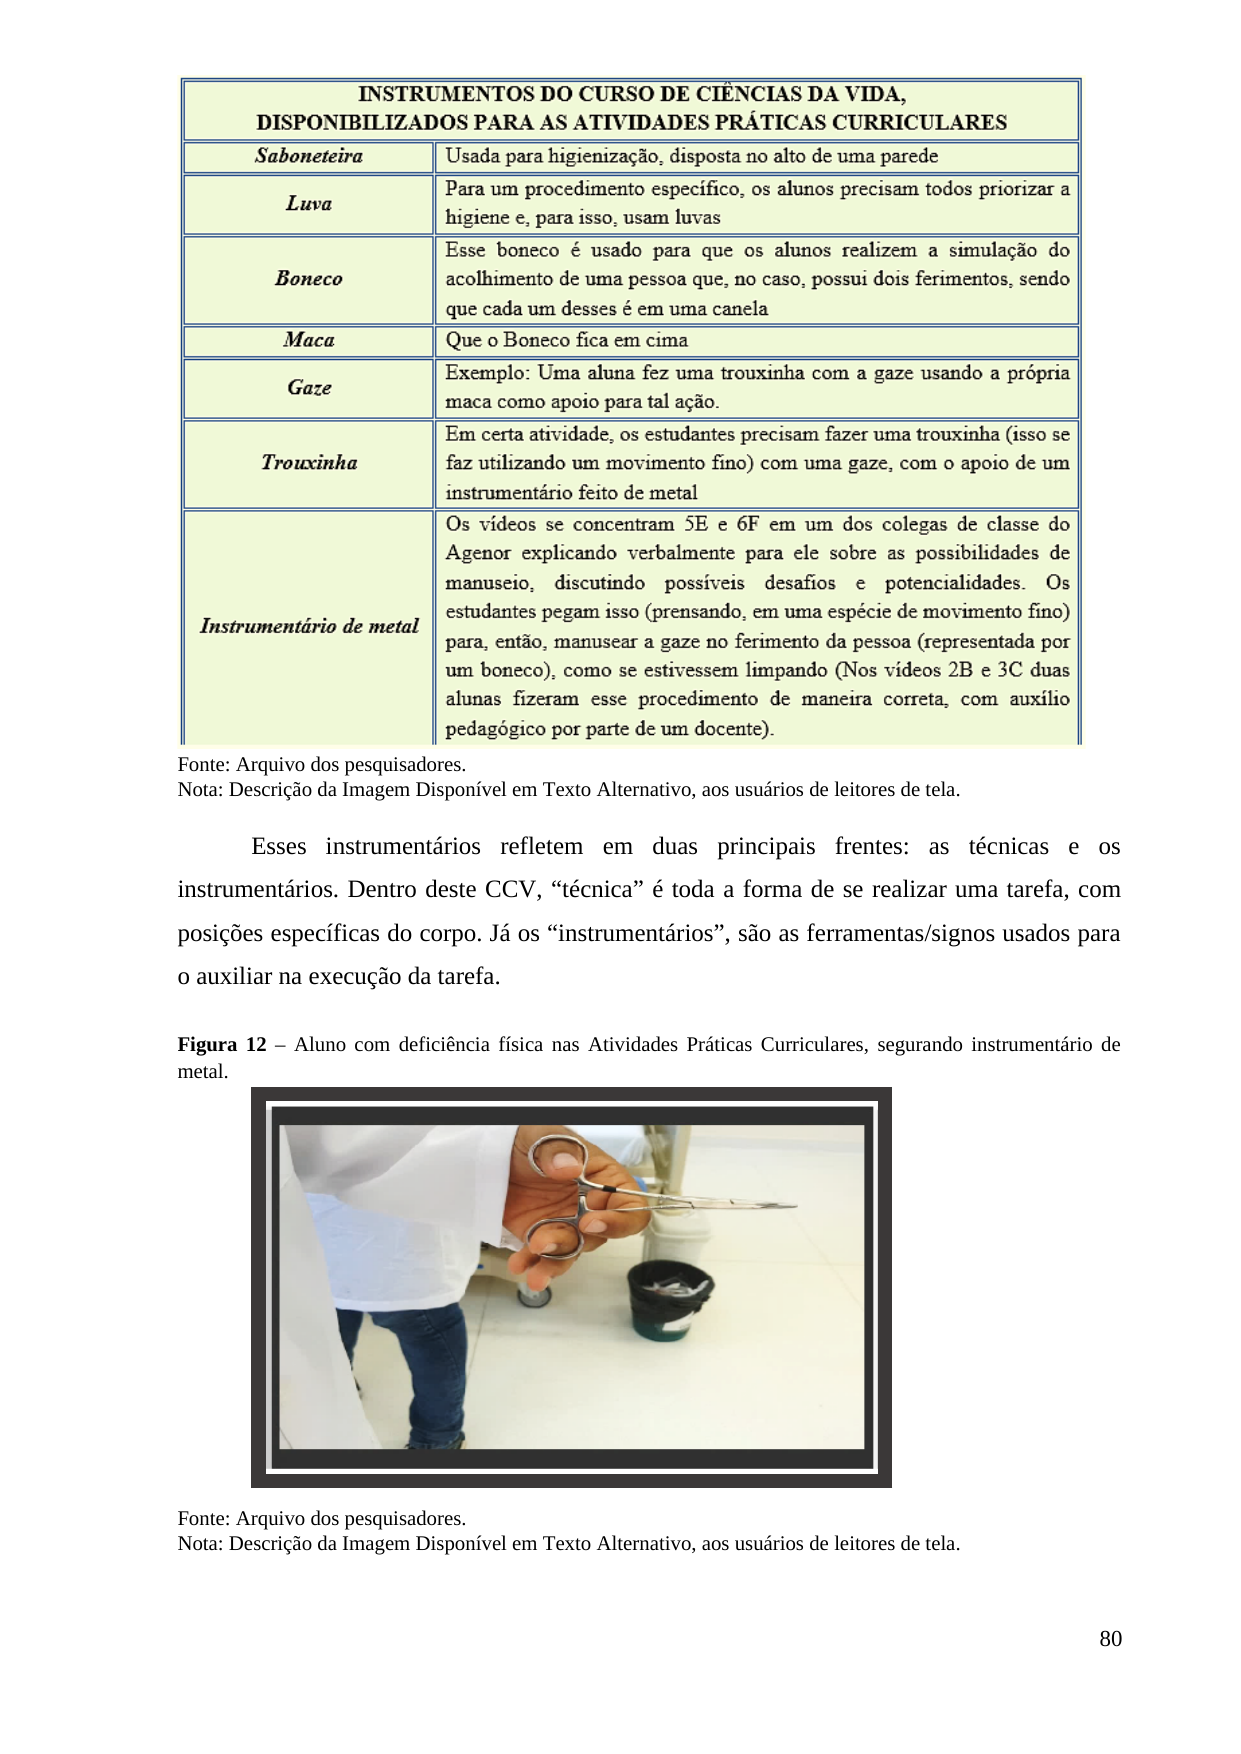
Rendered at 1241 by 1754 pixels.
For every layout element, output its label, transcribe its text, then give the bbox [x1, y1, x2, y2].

text Nota: Descrição da Imagem Disponível em Texto Alternativo, aos usuários de leitores de tela. [177, 1531, 1122, 1555]
text Figura 12 – Aluno com deficiência física nas Atividades Práticas Curriculares, segurando instrumentário de metal. [177, 1032, 1122, 1083]
text Nota: Descrição da Imagem Disponível em Texto Alternativo, aos usuários de leitores de tela. [177, 777, 1122, 801]
text Fonte: Arquivo dos pesquisadores. [177, 1502, 1122, 1531]
text Fonte: Arquivo dos pesquisadores. [177, 748, 1122, 777]
text Esses instrumentários refletem em duas principais frentes: as técnicas e os instrumentários. Dentro deste CCV, “técnica” é toda a forma de se realizar uma tarefa, com posições específicas do corpo. Já os “instrumentários”, são as ferramentas/signos usados para o auxiliar na execução da tarefa. [177, 831, 1122, 989]
